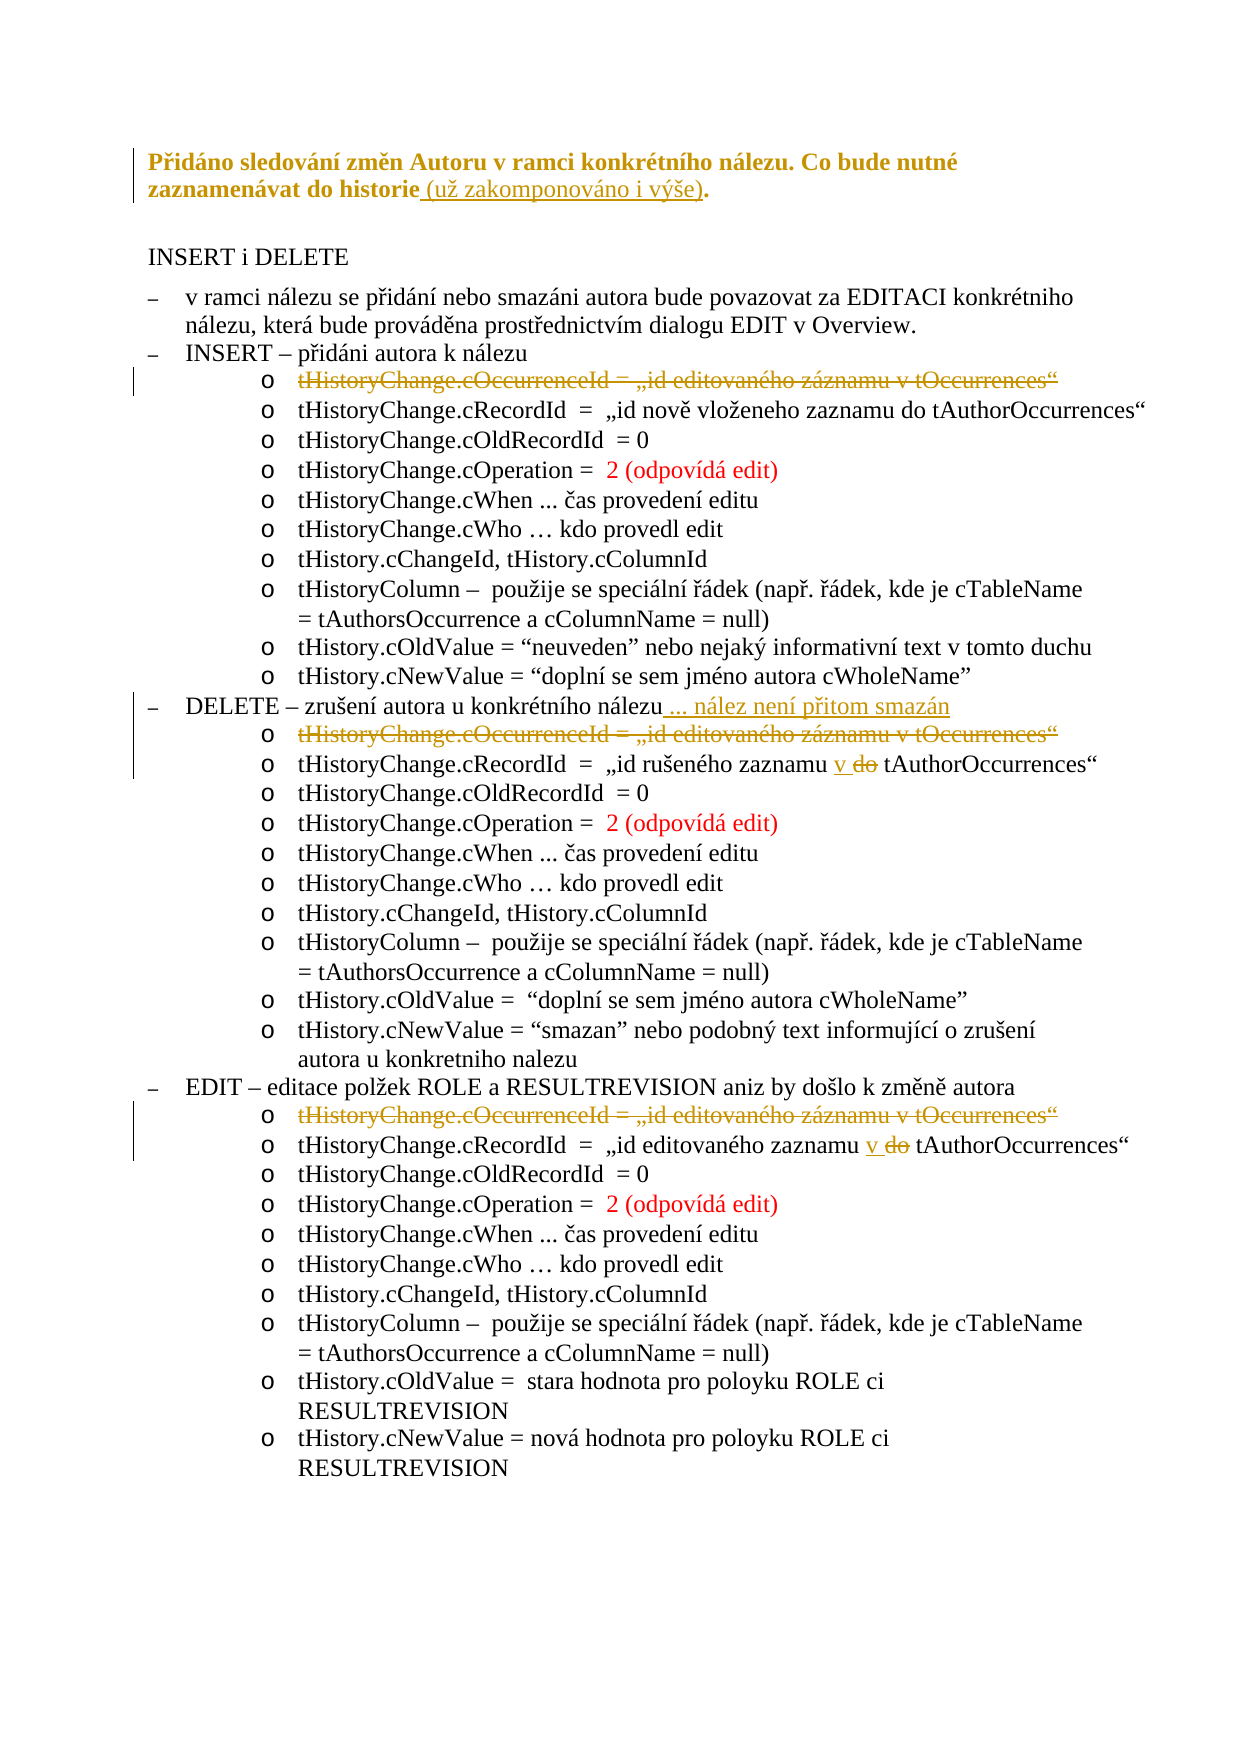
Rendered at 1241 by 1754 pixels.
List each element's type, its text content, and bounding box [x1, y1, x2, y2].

list tHistoryChange.cWhen ... čas provedení editu [260, 1220, 1092, 1250]
list tHistoryChange.cWhen ... čas provedení editu [260, 839, 1092, 869]
list tHistory.cNewValue = “doplní se sem jméno autora cWholeName” [260, 662, 1092, 692]
list tHistory.cOldValue = “neuveden” nebo nejaký informativní text v tomto duchu [260, 633, 1092, 662]
text Přidáno sledování změn Autoru v ramci konkrétního nálezu. Co bude nutné zaznamenávat do historie (už zakomponováno i výše). [148, 148, 1092, 203]
list tHistory.cChangeId, tHistory.cColumnId [260, 1280, 1092, 1309]
list tHistoryChange.cWho … kdo provedl edit [260, 516, 1092, 545]
list DELETE – zrušení autora u konkrétního nálezu ... nález není přitom smazán [148, 692, 1092, 720]
list tHistoryColumn – použije se speciální řádek (např. řádek, kde je cTableName = tAuthorsOccurrence a cColumnName = null) [260, 928, 1092, 986]
list tHistoryChange.cOldRecordId = 0 [260, 426, 1092, 456]
list tHistoryChange.cRecordId = „id nově vloženeho zaznamu do tAuthorOccurrences“ [260, 396, 1171, 426]
list tHistoryChange.cOperation = 2 (odpovídá edit) [260, 456, 1092, 486]
list tHistoryChange.cRecordId = „id editovaného zaznamu v tAuthorOccurrences“ [260, 1131, 1171, 1161]
list v ramci nálezu se přidání nebo smazáni autora bude povazovat za EDITACI konkrétniho nálezu, která bude prováděna prostřednictvím dialogu EDIT v Overview. [148, 283, 1092, 339]
list tHistoryChange.cWho … kdo provedl edit [260, 1250, 1092, 1280]
list tHistoryChange.cOperation = 2 (odpovídá edit) [260, 809, 1092, 839]
list tHistoryChange.cWho … kdo provedl edit [260, 869, 1092, 899]
list tHistoryChange.cRecordId = „id rušeného zaznamu v tAuthorOccurrences“ [260, 750, 1171, 779]
list tHistory.cChangeId, tHistory.cColumnId [260, 545, 1092, 575]
list tHistoryChange.cOldRecordId = 0 [260, 779, 1092, 809]
list EDIT – editace polžek ROLE a RESULTREVISION aniz by došlo k změně autora [148, 1073, 1092, 1101]
text INSERT i DELETE [148, 243, 1092, 271]
list tHistory.cOldValue = stara hodnota pro poloyku ROLE ci RESULTREVISION [260, 1367, 1092, 1424]
list tHistory.cNewValue = nová hodnota pro poloyku ROLE ci RESULTREVISION [260, 1424, 1092, 1482]
list tHistoryColumn – použije se speciální řádek (např. řádek, kde je cTableName = tAuthorsOccurrence a cColumnName = null) [260, 575, 1092, 633]
list tHistoryChange.cOldRecordId = 0 [260, 1161, 1092, 1190]
list tHistory.cNewValue = “smazan” nebo podobný text informující o zrušení autora u konkretniho nalezu [260, 1016, 1092, 1073]
list tHistoryChange.cWhen ... čas provedení editu [260, 486, 1092, 516]
list tHistoryChange.cOperation = 2 (odpovídá edit) [260, 1190, 1092, 1220]
list tHistoryColumn – použije se speciální řádek (např. řádek, kde je cTableName = tAuthorsOccurrence a cColumnName = null) [260, 1309, 1092, 1367]
list tHistory.cChangeId, tHistory.cColumnId [260, 899, 1092, 928]
list tHistory.cOldValue = “doplní se sem jméno autora cWholeName” [260, 986, 1092, 1016]
list INSERT – přidáni autora k nálezu [148, 339, 1092, 367]
